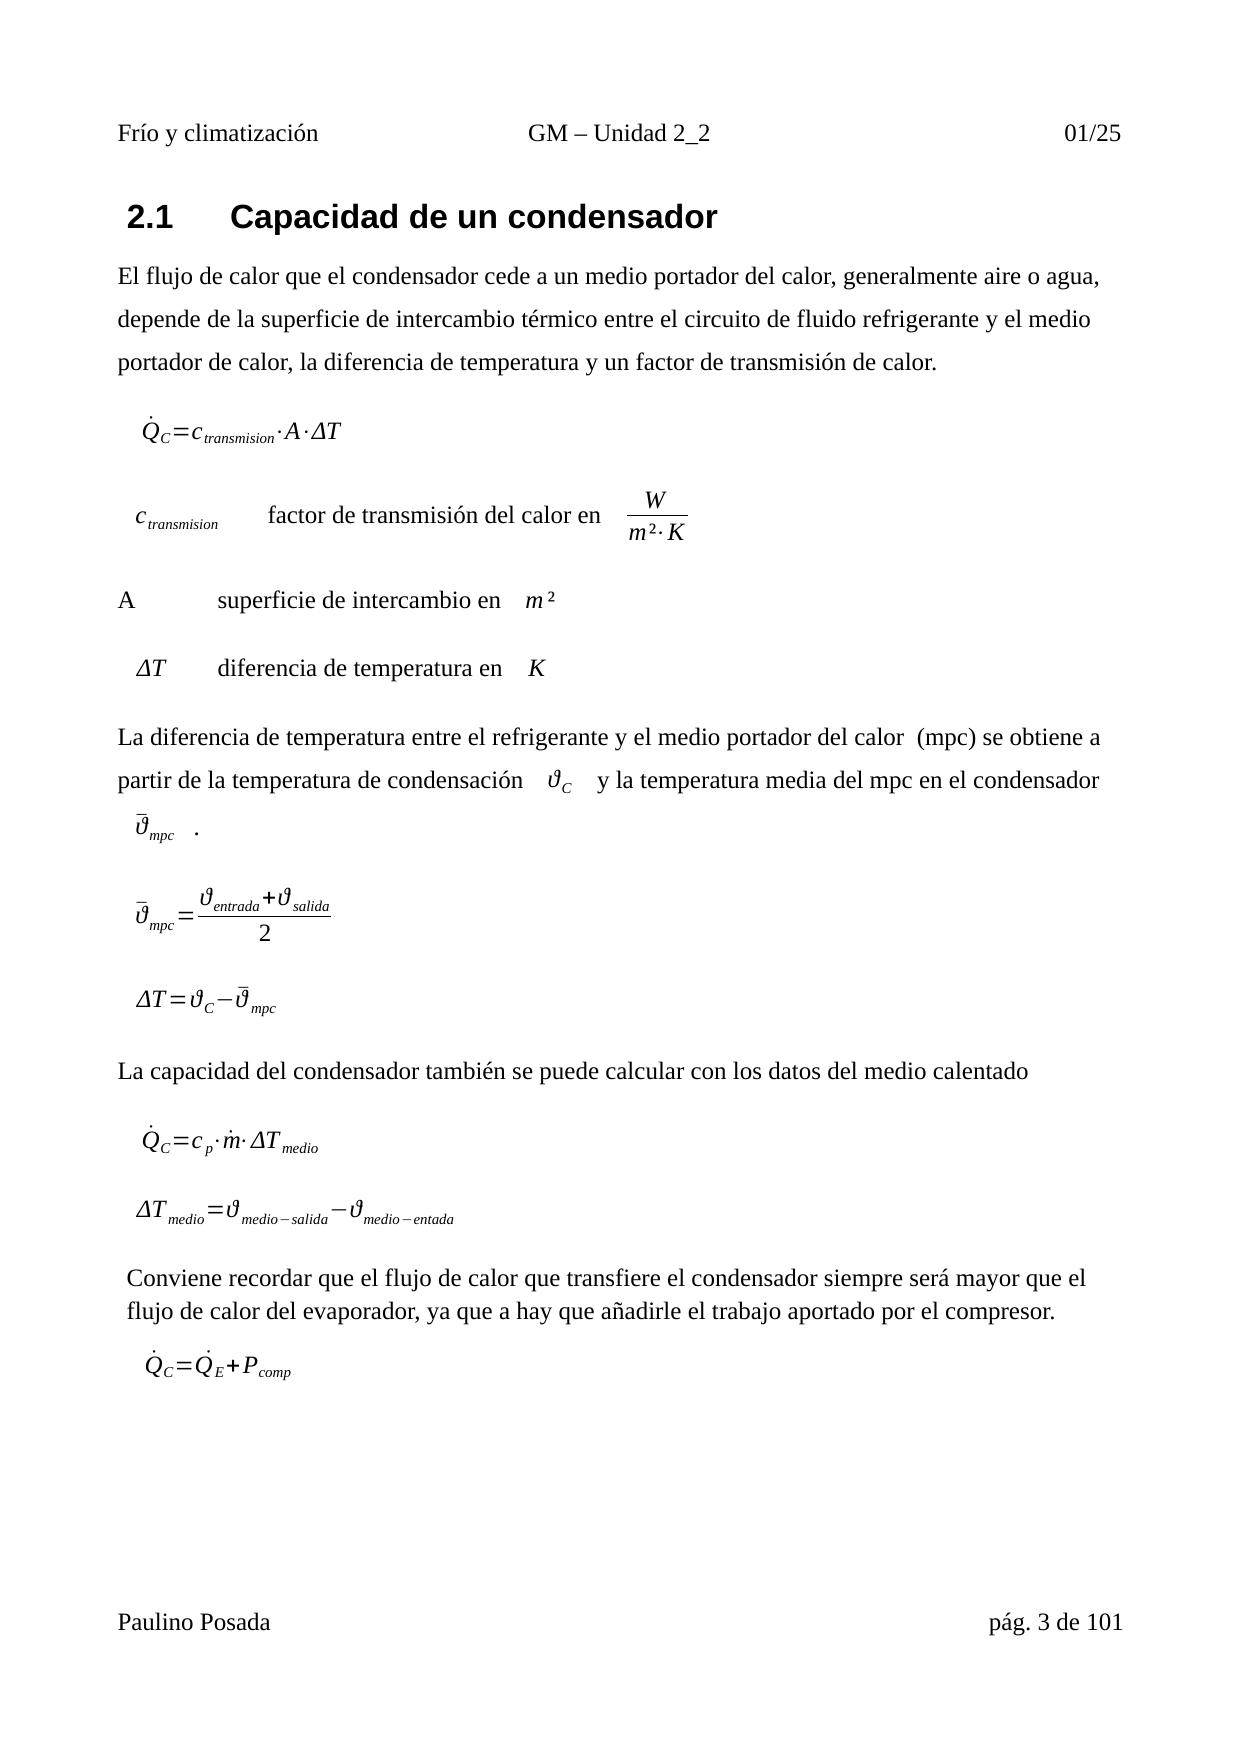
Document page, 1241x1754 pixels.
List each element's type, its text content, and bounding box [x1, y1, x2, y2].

text La capacidad del condensador también se puede calcular con los datos del medio calentado [117, 1056, 1123, 1085]
text La diferencia de temperatura entre el refrigerante y el medio portador del calor (mpc) se obtiene a partir de la temperatura de condensación y la temperatura media del mpc en el condensador . [117, 722, 1123, 844]
text El flujo de calor que el condensador cede a un medio portador del calor, generalmente aire o agua, depende de la superficie de intercambio térmico entre el circuito de fluido refrigerante y el medio portador de calor, la diferencia de temperatura y un factor de transmisión de calor. [117, 261, 1123, 376]
text Conviene recordar que el flujo de calor que transfiere el condensador siempre será mayor que el flujo de calor del evaporador, ya que a hay que añadirle el trabajo aportado por el compresor. [126, 1263, 1123, 1324]
subtitle Capacidad de un condensador [117, 197, 1123, 236]
text factor de transmisión del calor en [117, 487, 1123, 546]
text A superficie de intercambio en [117, 585, 1123, 614]
text diferencia de temperatura en [117, 653, 1123, 682]
